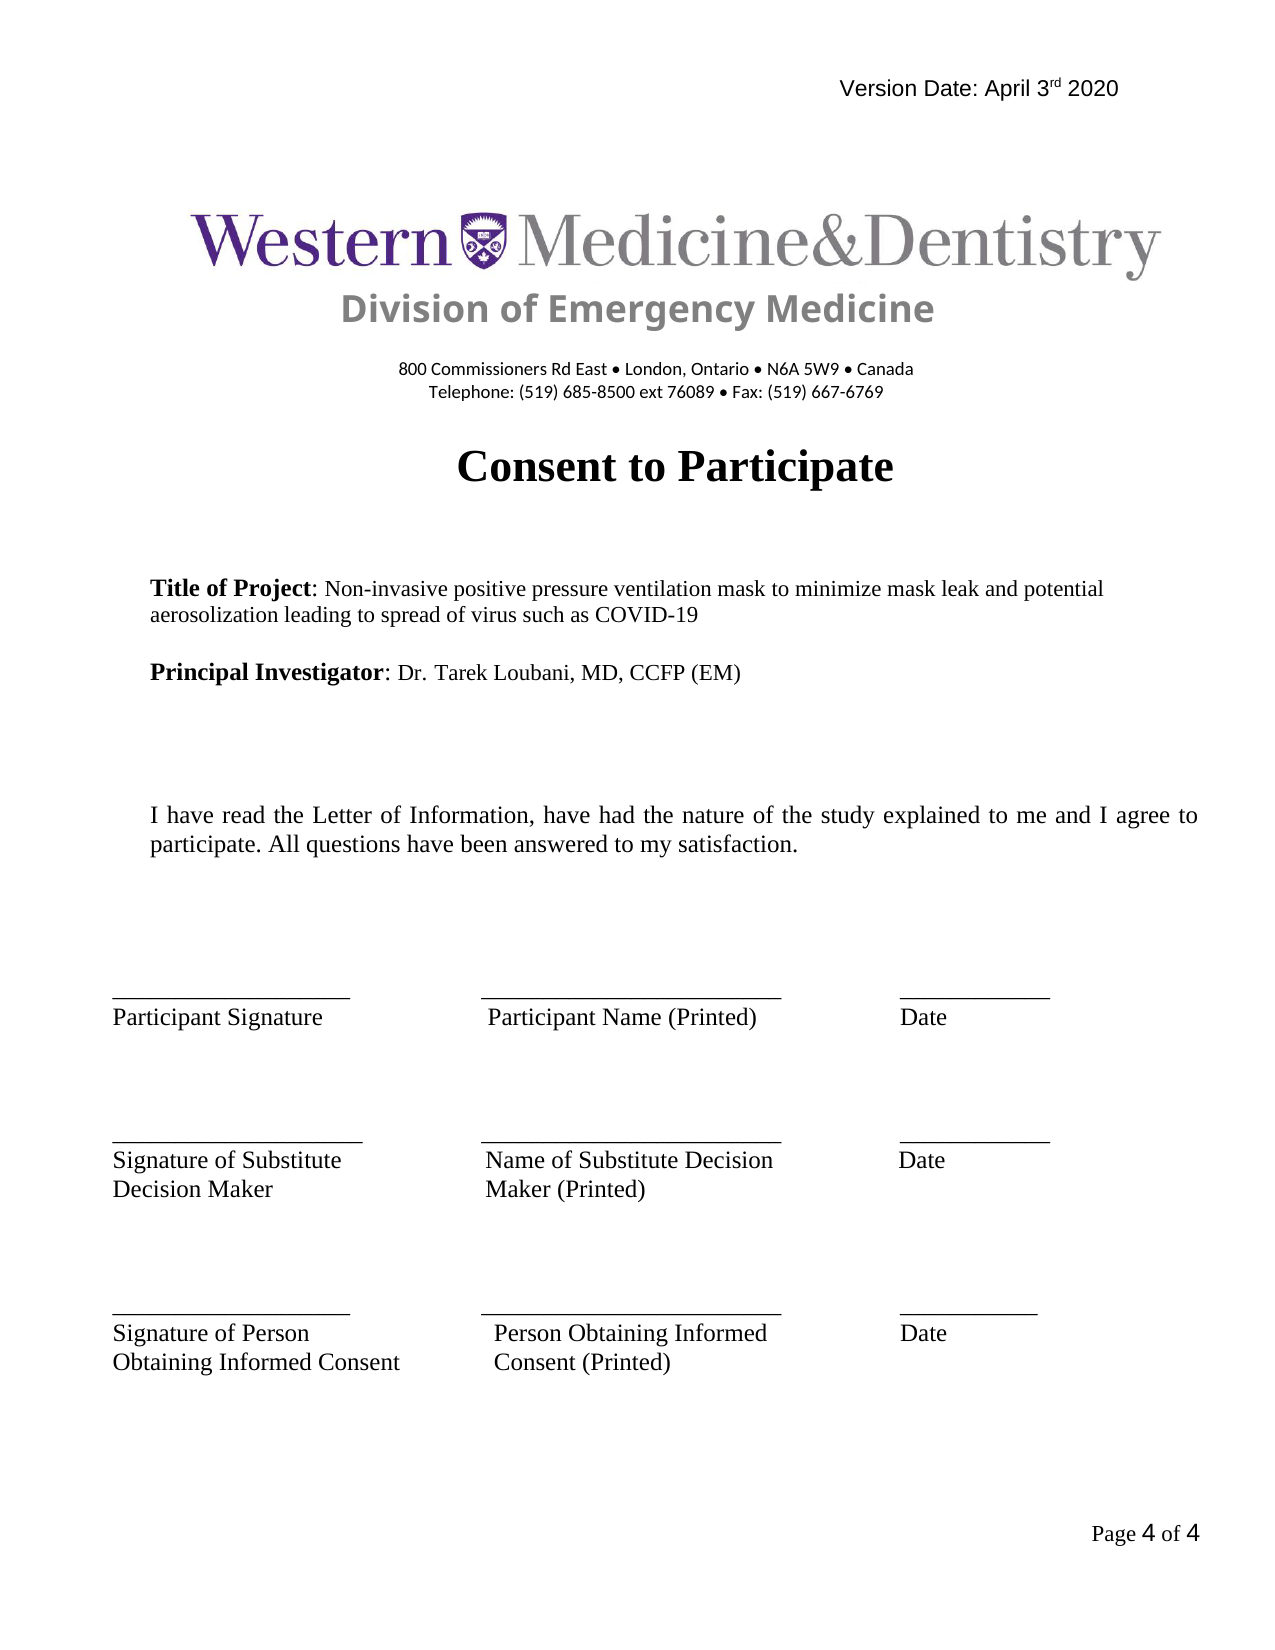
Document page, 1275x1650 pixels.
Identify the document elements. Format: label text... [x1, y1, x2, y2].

text Title of Project: Non-invasive positive pressure ventilation mask to minimize mask leak and potential aerosolization leading to spread of virus such as COVID-19 [150, 573, 1200, 628]
text Signature of Person Person Obtaining Informed Date [75, 1318, 1237, 1347]
text ____________________ ________________________ ____________ [75, 1117, 1237, 1145]
text Division of Emergency Medicine [150, 282, 1125, 333]
text Principal Investigator: Dr. Tarek Loubani, MD, CCFP (EM) [150, 657, 1200, 685]
text Participant Signature Participant Name (Printed) Date [75, 1002, 1237, 1030]
text Obtaining Informed Consent Consent (Printed) [75, 1347, 1237, 1375]
text ___________________ ________________________ ____________ [75, 973, 1237, 1002]
text Signature of Substitute Name of Substitute Decision Date [75, 1145, 1237, 1174]
text Consent to Participate [150, 438, 1200, 491]
text I have read the Letter of Information, have had the nature of the study explained to me and I agree to participate. All questions have been answered to my satisfaction. [150, 800, 1200, 858]
text Decision Maker Maker (Printed) [75, 1174, 1237, 1203]
text ___________________ ________________________ ___________ [75, 1289, 1237, 1318]
